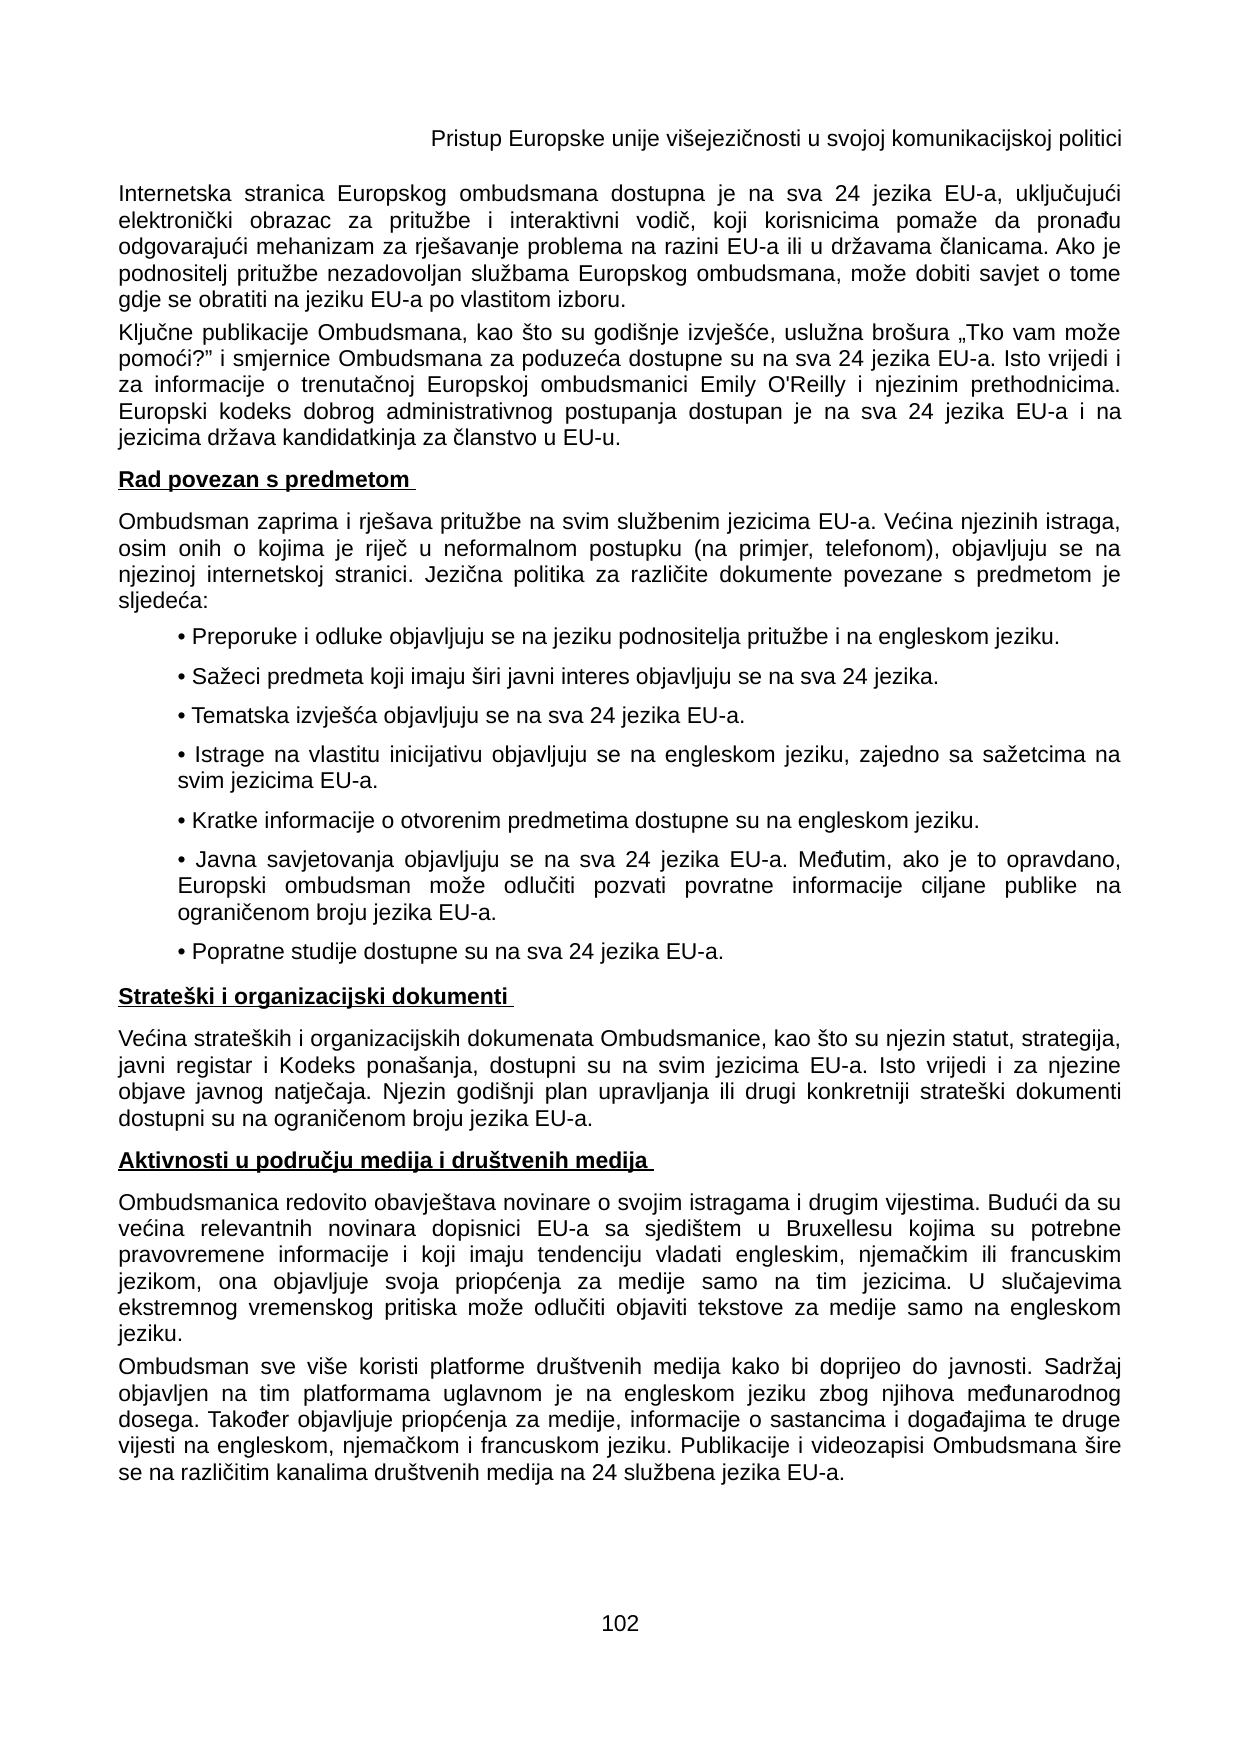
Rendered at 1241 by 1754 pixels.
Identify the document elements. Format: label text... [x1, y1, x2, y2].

subtitle Rad povezan s predmetom [118, 466, 1122, 492]
text Ombudsmanica redovito obavještava novinare o svojim istragama i drugim vijestima. Budući da su većina relevantnih novinara dopisnici EU-a sa sjedištem u Bruxellesu kojima su potrebne pravovremene informacije i koji imaju tendenciju vladati engleskim, njemačkim ili francuskim jezikom, ona objavljuje svoja priopćenja za medije samo na tim jezicima. U slučajevima ekstremnog vremenskog pritiska može odlučiti objaviti tekstove za medije samo na engleskom jeziku. [118, 1189, 1122, 1347]
text • Preporuke i odluke objavljuju se na jeziku podnositelja pritužbe i na engleskom jeziku. [177, 623, 1122, 650]
text Ombudsman sve više koristi platforme društvenih medija kako bi doprijeo do javnosti. Sadržaj objavljen na tim platformama uglavnom je na engleskom jeziku zbog njihova međunarodnog dosega. Također objavljuje priopćenja za medije, informacije o sastancima i događajima te druge vijesti na engleskom, njemačkom i francuskom jeziku. Publikacije i videozapisi Ombudsmana šire se na različitim kanalima društvenih medija na 24 službena jezika EU-a. [118, 1353, 1122, 1485]
text • Popratne studije dostupne su na sva 24 jezika EU-a. [177, 938, 1122, 964]
text Internetska stranica Europskog ombudsmana dostupna je na sva 24 jezika EU-a, uključujući elektronički obrazac za pritužbe i interaktivni vodič, koji korisnicima pomaže da pronađu odgovarajući mehanizam za rješavanje problema na razini EU-a ili u državama članicama. Ako je podnositelj pritužbe nezadovoljan službama Europskog ombudsmana, može dobiti savjet o tome gdje se obratiti na jeziku EU-a po vlastitom izboru. [118, 180, 1122, 312]
subtitle Aktivnosti u području medija i društvenih medija [118, 1147, 1122, 1173]
text Ombudsman zaprima i rješava pritužbe na svim službenim jezicima EU-a. Većina njezinih istraga, osim onih o kojima je riječ u neformalnom postupku (na primjer, telefonom), objavljuju se na njezinoj internetskoj stranici. Jezična politika za različite dokumente povezane s predmetom je sljedeća: [118, 508, 1122, 614]
text • Kratke informacije o otvorenim predmetima dostupne su na engleskom jeziku. [177, 807, 1122, 833]
text • Tematska izvješća objavljuju se na sva 24 jezika EU-a. [177, 702, 1122, 728]
text • Sažeci predmeta koji imaju širi javni interes objavljuju se na sva 24 jezika. [177, 663, 1122, 689]
text Većina strateških i organizacijskih dokumenata Ombudsmanice, kao što su njezin statut, strategija, javni registar i Kodeks ponašanja, dostupni su na svim jezicima EU-a. Isto vrijedi i za njezine objave javnog natječaja. Njezin godišnji plan upravljanja ili drugi konkretniji strateški dokumenti dostupni su na ograničenom broju jezika EU-a. [118, 1025, 1122, 1131]
text • Javna savjetovanja objavljuju se na sva 24 jezika EU-a. Međutim, ako je to opravdano, Europski ombudsman može odlučiti pozvati povratne informacije ciljane publike na ograničenom broju jezika EU-a. [177, 846, 1122, 925]
text Ključne publikacije Ombudsmana, kao što su godišnje izvješće, uslužna brošura „Tko vam može pomoći?” i smjernice Ombudsmana za poduzeća dostupne su na sva 24 jezika EU-a. Isto vrijedi i za informacije o trenutačnoj Europskoj ombudsmanici Emily O'Reilly i njezinim prethodnicima. Europski kodeks dobrog administrativnog postupanja dostupan je na sva 24 jezika EU-a i na jezicima država kandidatkinja za članstvo u EU-u. [118, 319, 1122, 450]
text • Istrage na vlastitu inicijativu objavljuju se na engleskom jeziku, zajedno sa sažetcima na svim jezicima EU-a. [177, 741, 1122, 794]
subtitle Strateški i organizacijski dokumenti [118, 983, 1122, 1010]
